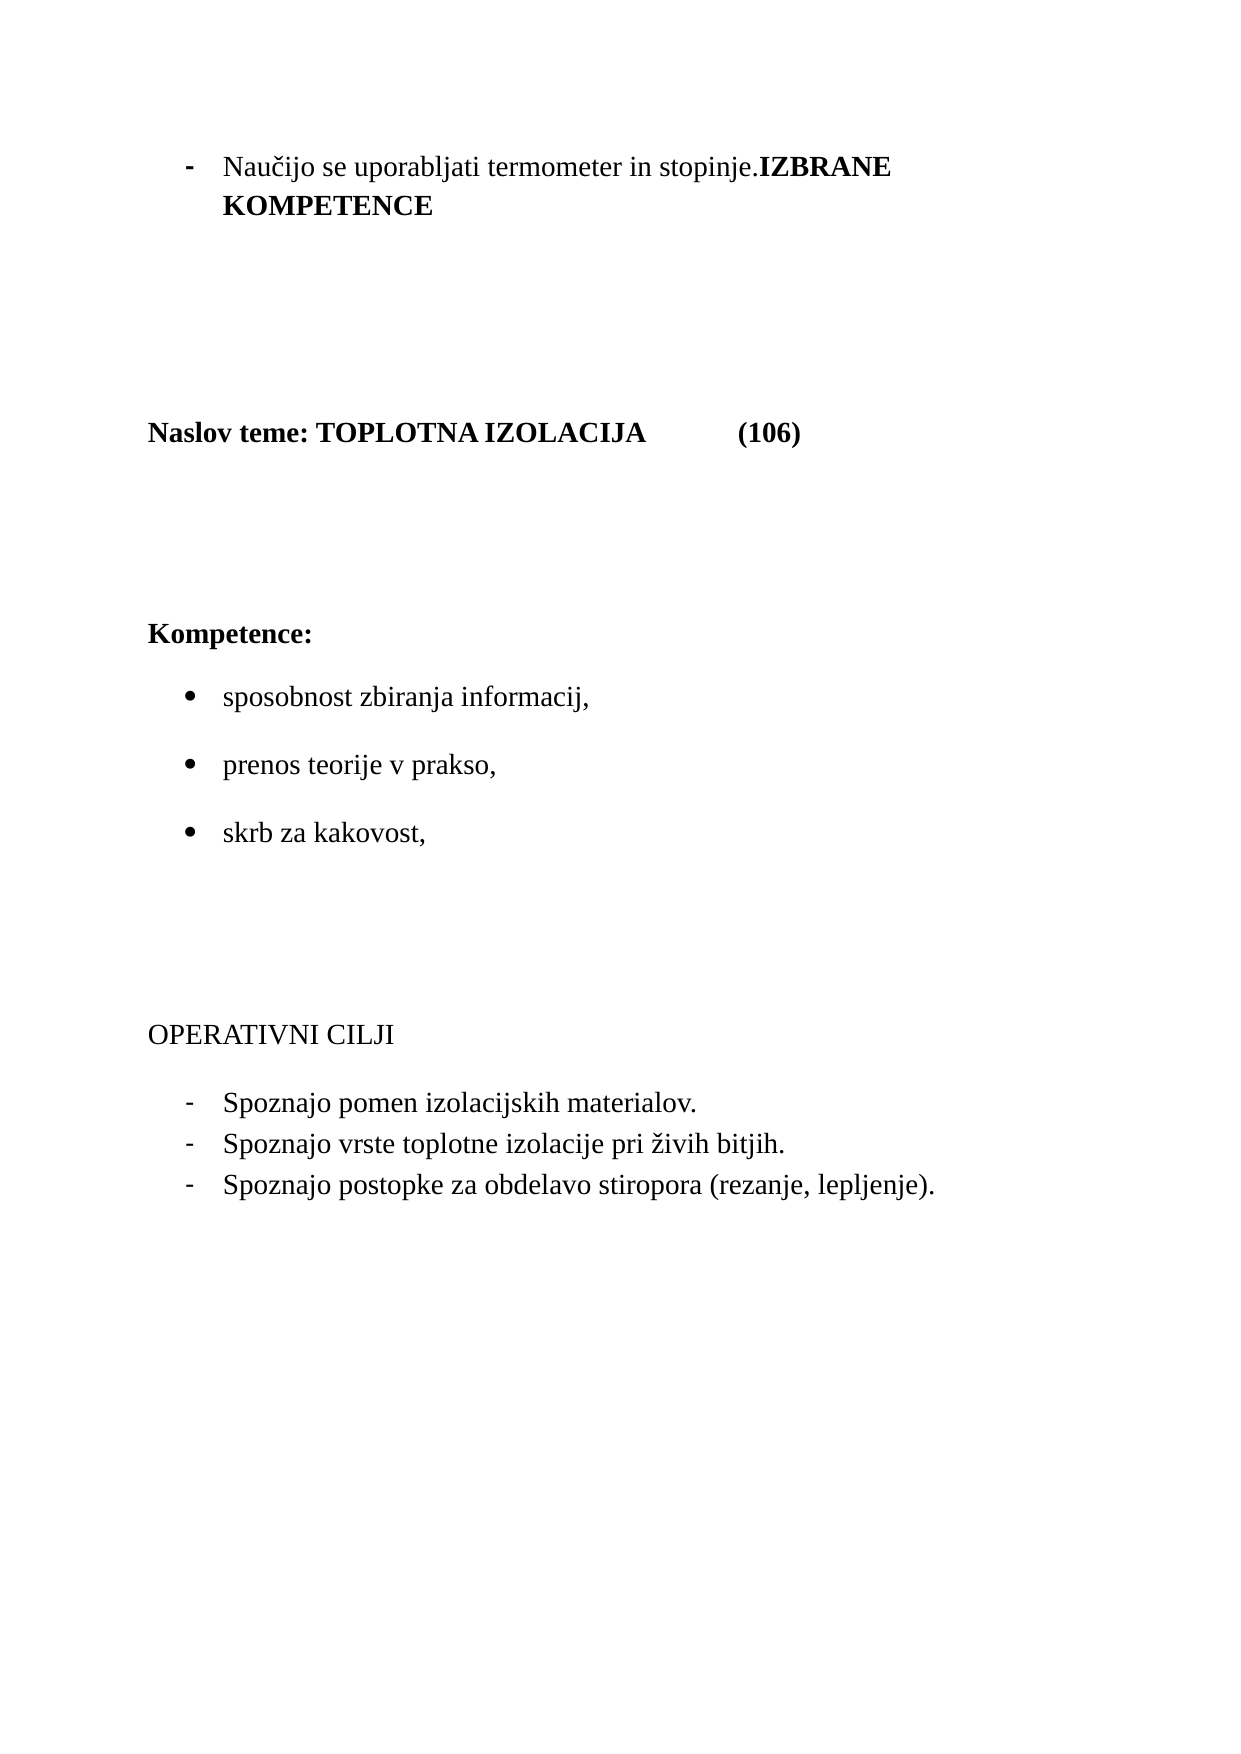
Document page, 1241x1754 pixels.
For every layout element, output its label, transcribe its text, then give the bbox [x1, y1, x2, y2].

list Spoznajo vrste toplotne izolacije pri živih bitjih. [185, 1125, 1093, 1161]
list Spoznajo postopke za obdelavo stiropora (rezanje, lepljenje). [185, 1166, 1093, 1201]
text Kompetence: [148, 617, 1093, 650]
list Spoznajo pomen izolacijskih materialov. [185, 1084, 1093, 1119]
list prenos teorije v prakso, [185, 747, 1093, 781]
text OPERATIVNI CILJI [148, 1017, 1093, 1050]
list sposobnost zbiranja informacij, [185, 679, 1093, 713]
list Naučijo se uporabljati termometer in stopinje.IZBRANE KOMPETENCE [185, 148, 1093, 222]
list skrb za kakovost, [185, 815, 1093, 848]
text Naslov teme: TOPLOTNA IZOLACIJA (106) [148, 415, 1093, 449]
